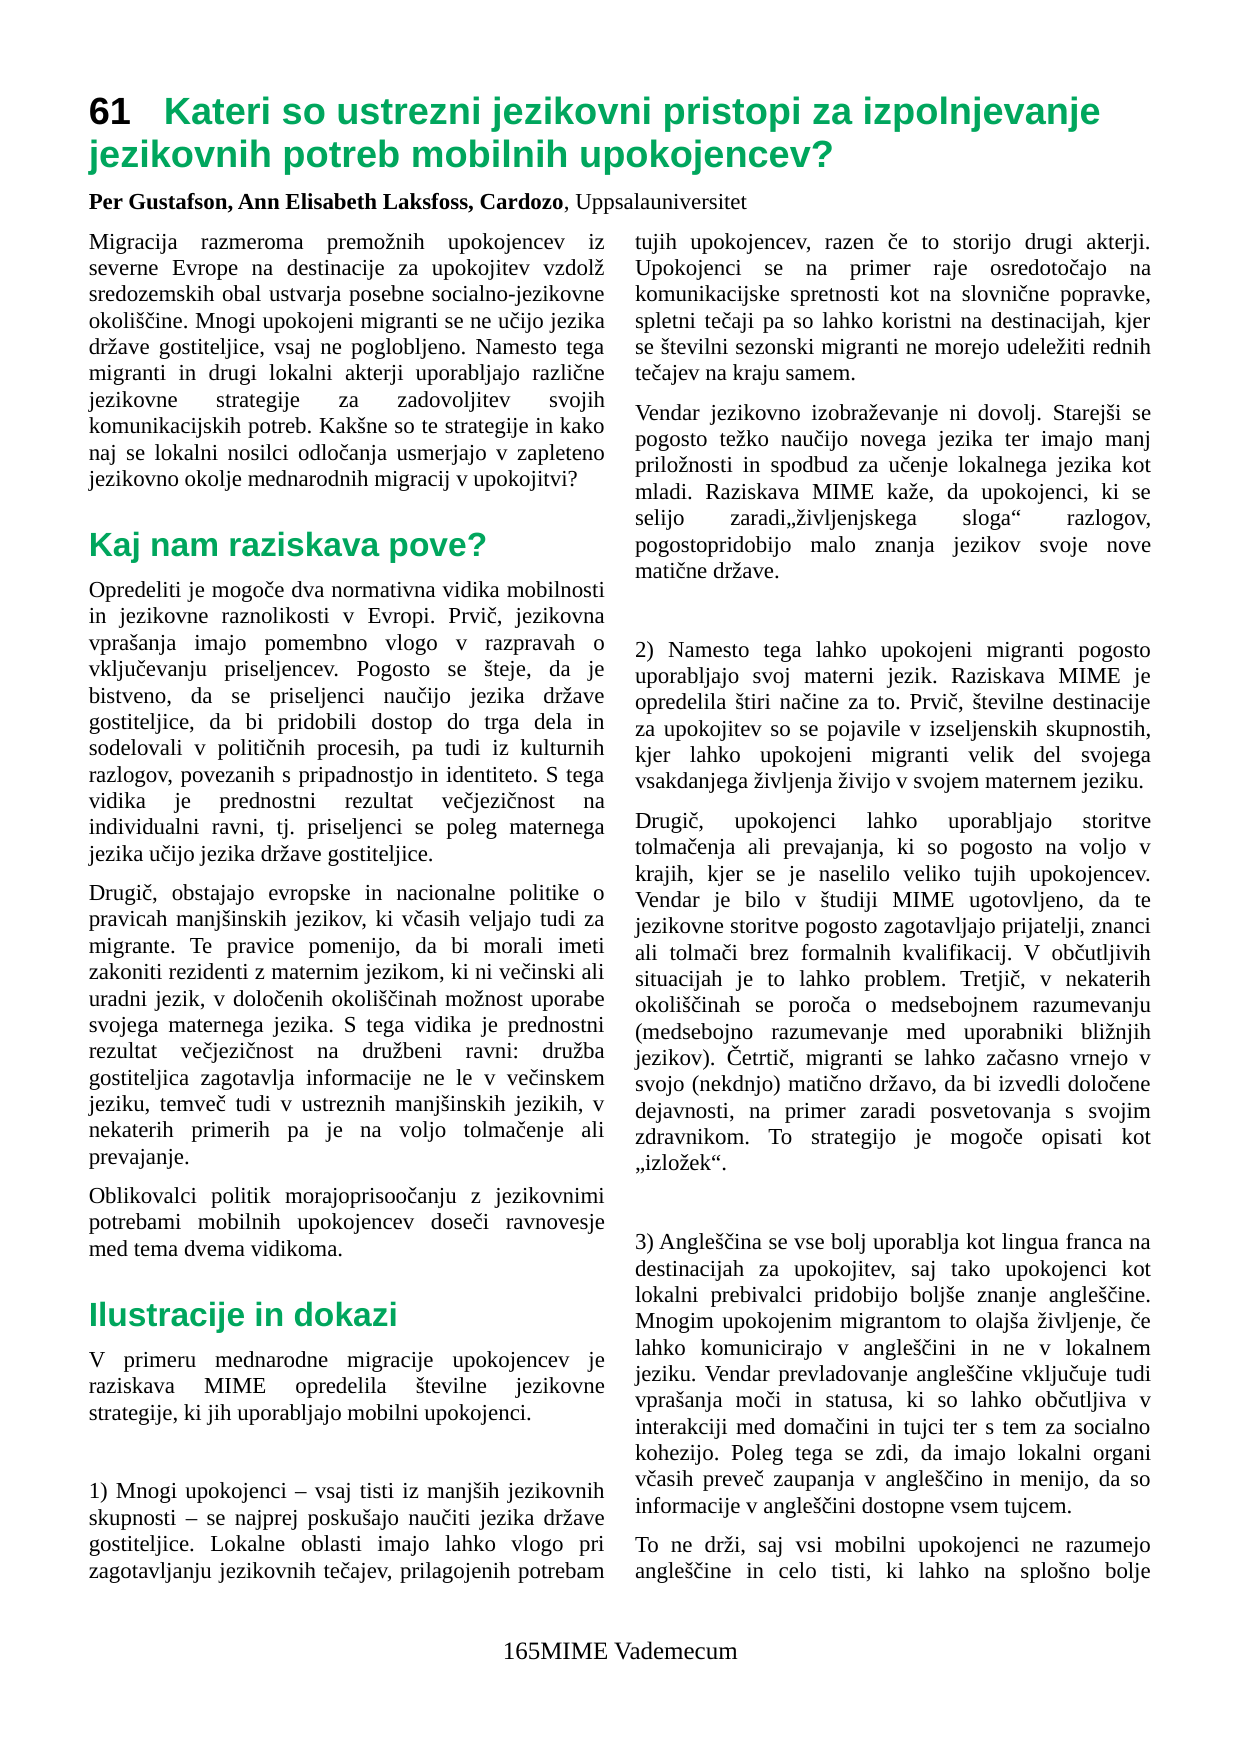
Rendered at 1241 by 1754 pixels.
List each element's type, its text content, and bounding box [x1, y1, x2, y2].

text 3) Angleščina se vse bolj uporablja kot lingua franca na destinacijah za upokojitev, saj tako upokojenci kot lokalni prebivalci pridobijo boljše znanje angleščine. Mnogim upokojenim migrantom to olajša življenje, če lahko komunicirajo v angleščini in ne v lokalnem jeziku. Vendar prevladovanje angleščine vključuje tudi vprašanja moči in statusa, ki so lahko občutljiva v interakciji med domačini in tujci ter s tem za socialno kohezijo. Poleg tega se zdi, da imajo lokalni organi včasih preveč zaupanja v angleščino in menijo, da so informacije v angleščini dostopne vsem tujcem. [635, 1228, 1152, 1518]
subtitle Kateri so ustrezni jezikovni pristopi za izpolnjevanje jezikovnih potreb mobilnih upokojencev? [88, 88, 1152, 176]
subtitle Ilustracije in dokazi [88, 1295, 605, 1334]
text Migracija razmeroma premožnih upokojencev iz severne Evrope na destinacije za upokojitev vzdolž sredozemskih obal ustvarja posebne socialno-jezikovne okoliščine. Mnogi upokojeni migranti se ne učijo jezika države gostiteljice, vsaj ne poglobljeno. Namesto tega migranti in drugi lokalni akterji uporabljajo različne jezikovne strategije za zadovoljitev svojih komunikacijskih potreb. Kakšne so te strategije in kako naj se lokalni nosilci odločanja usmerjajo v zapleteno jezikovno okolje mednarodnih migracij v upokojitvi? [88, 228, 605, 491]
text Per Gustafson, Ann Elisabeth Laksfoss, Cardozo, Uppsalauniversitet [88, 188, 1152, 215]
text 1) Mnogi upokojenci – vsaj tisti iz manjših jezikovnih skupnosti – se najprej poskušajo naučiti jezika države gostiteljice. Lokalne oblasti imajo lahko vlogo pri zagotavljanju jezikovnih tečajev, prilagojenih potrebam [88, 1478, 605, 1583]
subtitle Kaj nam raziskava pove? [88, 525, 605, 564]
text Drugič, obstajajo evropske in nacionalne politike o pravicah manjšinskih jezikov, ki včasih veljajo tudi za migrante. Te pravice pomenijo, da bi morali imeti zakoniti rezidenti z maternim jezikom, ki ni večinski ali uradni jezik, v določenih okoliščinah možnost uporabe svojega maternega jezika. S tega vidika je prednostni rezultat večjezičnost na družbeni ravni: družba gostiteljica zagotavlja informacije ne le v večinskem jeziku, temveč tudi v ustreznih manjšinskih jezikih, v nekaterih primerih pa je na voljo tolmačenje ali prevajanje. [88, 879, 605, 1169]
text Drugič, upokojenci lahko uporabljajo storitve tolmačenja ali prevajanja, ki so pogosto na voljo v krajih, kjer se je naselilo veliko tujih upokojencev. Vendar je bilo v študiji MIME ugotovljeno, da te jezikovne storitve pogosto zagotavljajo prijatelji, znanci ali tolmači brez formalnih kvalifikacij. V občutljivih situacijah je to lahko problem. Tretjič, v nekaterih okoliščinah se poroča o medsebojnem razumevanju (medsebojno razumevanje med uporabniki bližnjih jezikov). Četrtič, migranti se lahko začasno vrnejo v svojo (nekdnjo) matično državo, da bi izvedli določene dejavnosti, na primer zaradi posvetovanja s svojim zdravnikom. To strategijo je mogoče opisati kot „izložek“. [635, 807, 1152, 1176]
text To ne drži, saj vsi mobilni upokojenci ne razumejo angleščine in celo tisti, ki lahko na splošno bolje [635, 1531, 1152, 1584]
text Opredeliti je mogoče dva normativna vidika mobilnosti in jezikovne raznolikosti v Evropi. Prvič, jezikovna vprašanja imajo pomembno vlogo v razpravah o vključevanju priseljencev. Pogosto se šteje, da je bistveno, da se priseljenci naučijo jezika države gostiteljice, da bi pridobili dostop do trga dela in sodelovali v političnih procesih, pa tudi iz kulturnih razlogov, povezanih s pripadnostjo in identiteto. S tega vidika je prednostni rezultat večjezičnost na individualni ravni, tj. priseljenci se poleg maternega jezika učijo jezika države gostiteljice. [88, 576, 605, 866]
text 2) Namesto tega lahko upokojeni migranti pogosto uporabljajo svoj materni jezik. Raziskava MIME je opredelila štiri načine za to. Prvič, številne destinacije za upokojitev so se pojavile v izseljenskih skupnostih, kjer lahko upokojeni migranti velik del svojega vsakdanjega življenja živijo v svojem maternem jeziku. [635, 636, 1152, 794]
text tujih upokojencev, razen če to storijo drugi akterji. Upokojenci se na primer raje osredotočajo na komunikacijske spretnosti kot na slovnične popravke, spletni tečaji pa so lahko koristni na destinacijah, kjer se številni sezonski migranti ne morejo udeležiti rednih tečajev na kraju samem. [635, 228, 1152, 386]
text Vendar jezikovno izobraževanje ni dovolj. Starejši se pogosto težko naučijo novega jezika ter imajo manj priložnosti in spodbud za učenje lokalnega jezika kot mladi. Raziskava MIME kaže, da upokojenci, ki se selijo zaradi„življenjskega sloga“ razlogov, pogostopridobijo malo znanja jezikov svoje nove matične države. [635, 399, 1152, 583]
text V primeru mednarodne migracije upokojencev je raziskava MIME opredelila številne jezikovne strategije, ki jih uporabljajo mobilni upokojenci. [88, 1346, 605, 1425]
text Oblikovalci politik morajoprisoočanju z jezikovnimi potrebami mobilnih upokojencev doseči ravnovesje med tema dvema vidikoma. [88, 1182, 605, 1261]
